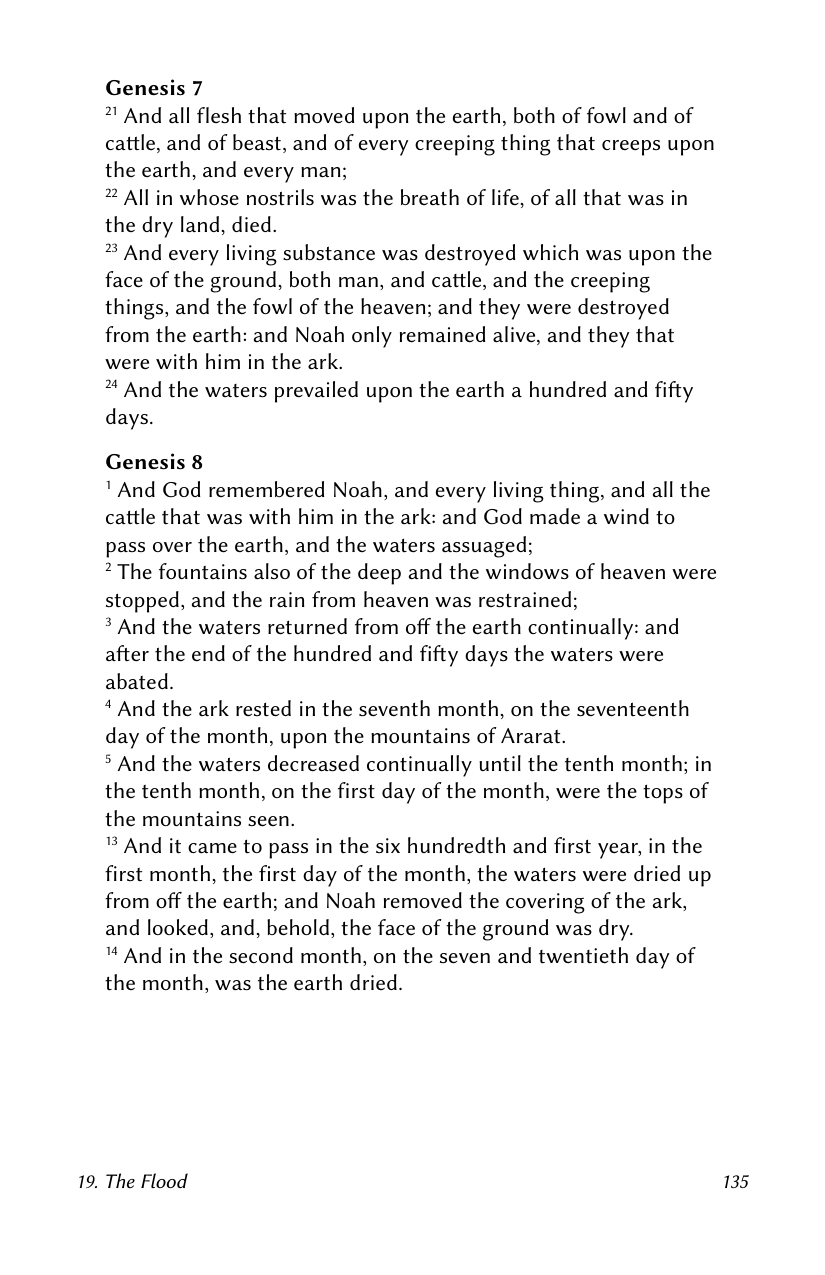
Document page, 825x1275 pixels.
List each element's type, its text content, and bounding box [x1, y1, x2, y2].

text 24 And the waters prevailed upon the earth a hundred and fifty days. [105, 377, 720, 430]
text Genesis 8 [105, 449, 750, 475]
text 2 The fountains also of the deep and the windows of heaven were stopped, and the rain from heaven was restrained; [105, 559, 720, 613]
text 23 And every living substance was destroyed which was upon the face of the ground, both man, and cattle, and the creeping things, and the fowl of the heaven; and they were destroyed from the earth: and Noah only remained alive, and they that were with him in the ark. [105, 239, 720, 375]
text 4 And the ark rested in the seventh month, on the seventeenth day of the month, upon the mountains of Ararat. [105, 696, 720, 749]
text 13 And it came to pass in the six hundredth and first year, in the first month, the first day of the month, the waters were dried up from off the earth; and Noah removed the covering of the ark, and looked, and, behold, the face of the ground was dry. [105, 833, 720, 941]
text Genesis 7 [105, 75, 750, 101]
text 14 And in the second month, on the seven and twentieth day of the month, was the earth dried. [105, 943, 720, 996]
text 21 And all flesh that moved upon the earth, both of fowl and of cattle, and of beast, and of every creeping thing that creeps upon the earth, and every man; [105, 103, 720, 183]
text 3 And the waters returned from off the earth continually: and after the end of the hundred and fifty days the waters were abated. [105, 614, 720, 695]
text 5 And the waters decreased continually until the tenth month; in the tenth month, on the first day of the month, were the tops of the mountains seen. [105, 751, 720, 832]
text 1 And God remembered Noah, and every living thing, and all the cattle that was with him in the ark: and God made a wind to pass over the earth, and the waters assuaged; [105, 477, 720, 558]
text 22 All in whose nostrils was the breath of life, of all that was in the dry land, died. [105, 185, 720, 238]
